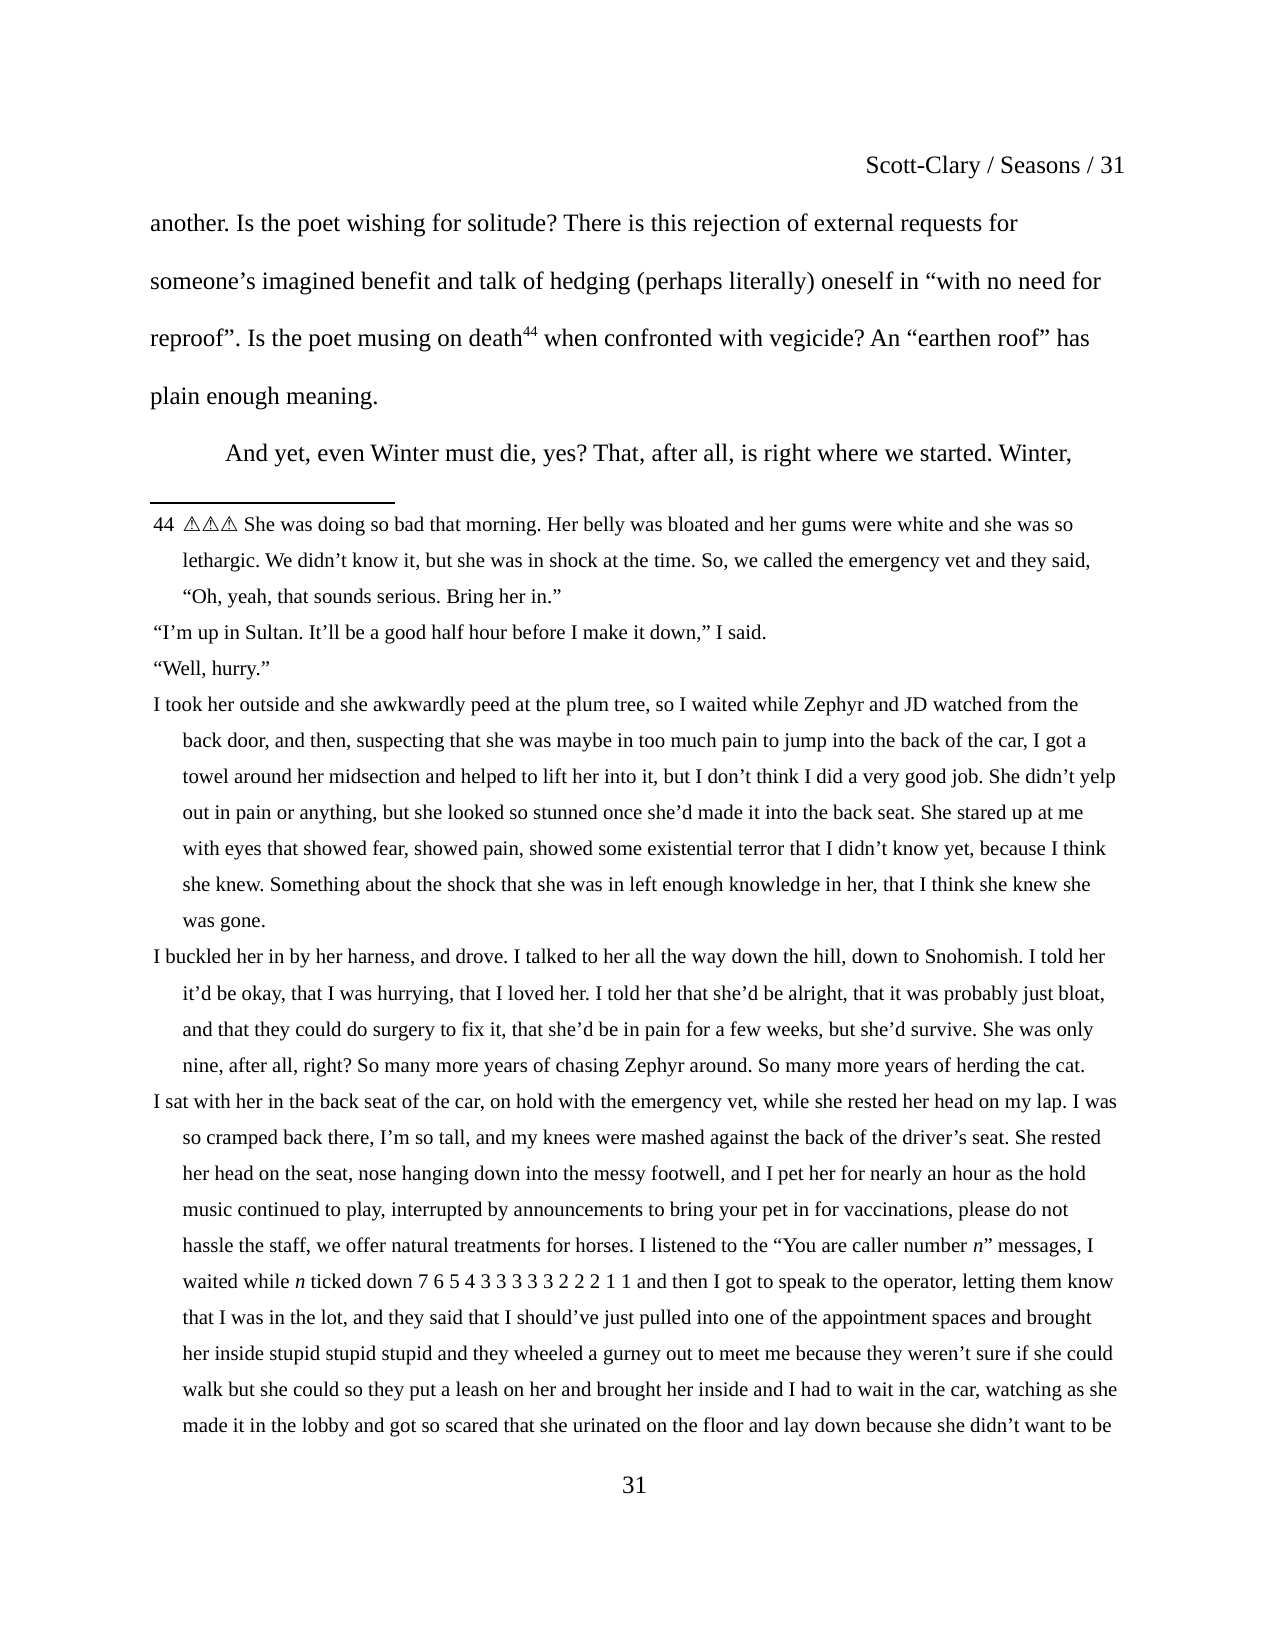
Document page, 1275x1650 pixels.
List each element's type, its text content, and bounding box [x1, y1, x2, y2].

text another. Is the poet wishing for solitude? There is this rejection of external requests for someone’s imagined benefit and talk of hedging (perhaps literally) oneself in “with no need for reproof”. Is the poet musing on death when confronted with vegicide? An “earthen roof” has plain enough meaning. [150, 208, 1125, 409]
text ⚠⚠⚠ She was doing so bad that morning. Her belly was bloated and her gums were white and she was so lethargic. We didn’t know it, but she was in shock at the time. So, we called the emergency vet and they said, “Oh, yeah, that sounds serious. Bring her in.” [150, 509, 1125, 608]
text “I’m up in Sultan. It’ll be a good half hour before I make it down,” I said. [150, 617, 1125, 644]
text “Well, hurry.” [150, 653, 1125, 680]
text I sat with her in the back seat of the car, on hold with the emergency vet, while she rested her head on my lap. I was so cramped back there, I’m so tall, and my knees were mashed against the back of the driver’s seat. She rested her head on the seat, nose hanging down into the messy footwell, and I pet her for nearly an hour as the hold music continued to play, interrupted by announcements to bring your pet in for vaccinations, please do not hassle the staff, we offer natural treatments for horses. I listened to the “You are caller number n” messages, I waited while n ticked down 7 6 5 4 3 3 3 3 3 2 2 2 1 1 and then I got to speak to the operator, letting them know that I was in the lot, and they said that I should’ve just pulled into one of the appointment spaces and brought her inside stupid stupid stupid and they wheeled a gurney out to meet me because they weren’t sure if she could walk but she could so they put a leash on her and brought her inside and I had to wait in the car, watching as she made it in the lobby and got so scared that she urinated on the floor and lay down because she didn’t want to be [150, 1086, 1125, 1440]
text I buckled her in by her harness, and drove. I talked to her all the way down the hill, down to Snohomish. I told her it’d be okay, that I was hurrying, that I loved her. I told her that she’d be alright, that it was probably just bloat, and that they could do surgery to fix it, that she’d be in pain for a few weeks, but she’d survive. She was only nine, after all, right? So many more years of chasing Zephyr around. So many more years of herding the cat. [150, 941, 1125, 1077]
text And yet, even Winter must die, yes? That, after all, is right where we started. Winter, [150, 438, 1125, 467]
text I took her outside and she awkwardly peed at the plum tree, so I waited while Zephyr and JD watched from the back door, and then, suspecting that she was maybe in too much pain to jump into the back of the car, I got a towel around her midsection and helped to lift her into it, but I don’t think I did a very good job. She didn’t yelp out in pain or anything, but she looked so stunned once she’d made it into the back seat. She stared up at me with eyes that showed fear, showed pain, showed some existential terror that I didn’t know yet, because I think she knew. Something about the shock that she was in left enough knowledge in her, that I think she knew she was gone. [150, 689, 1125, 932]
